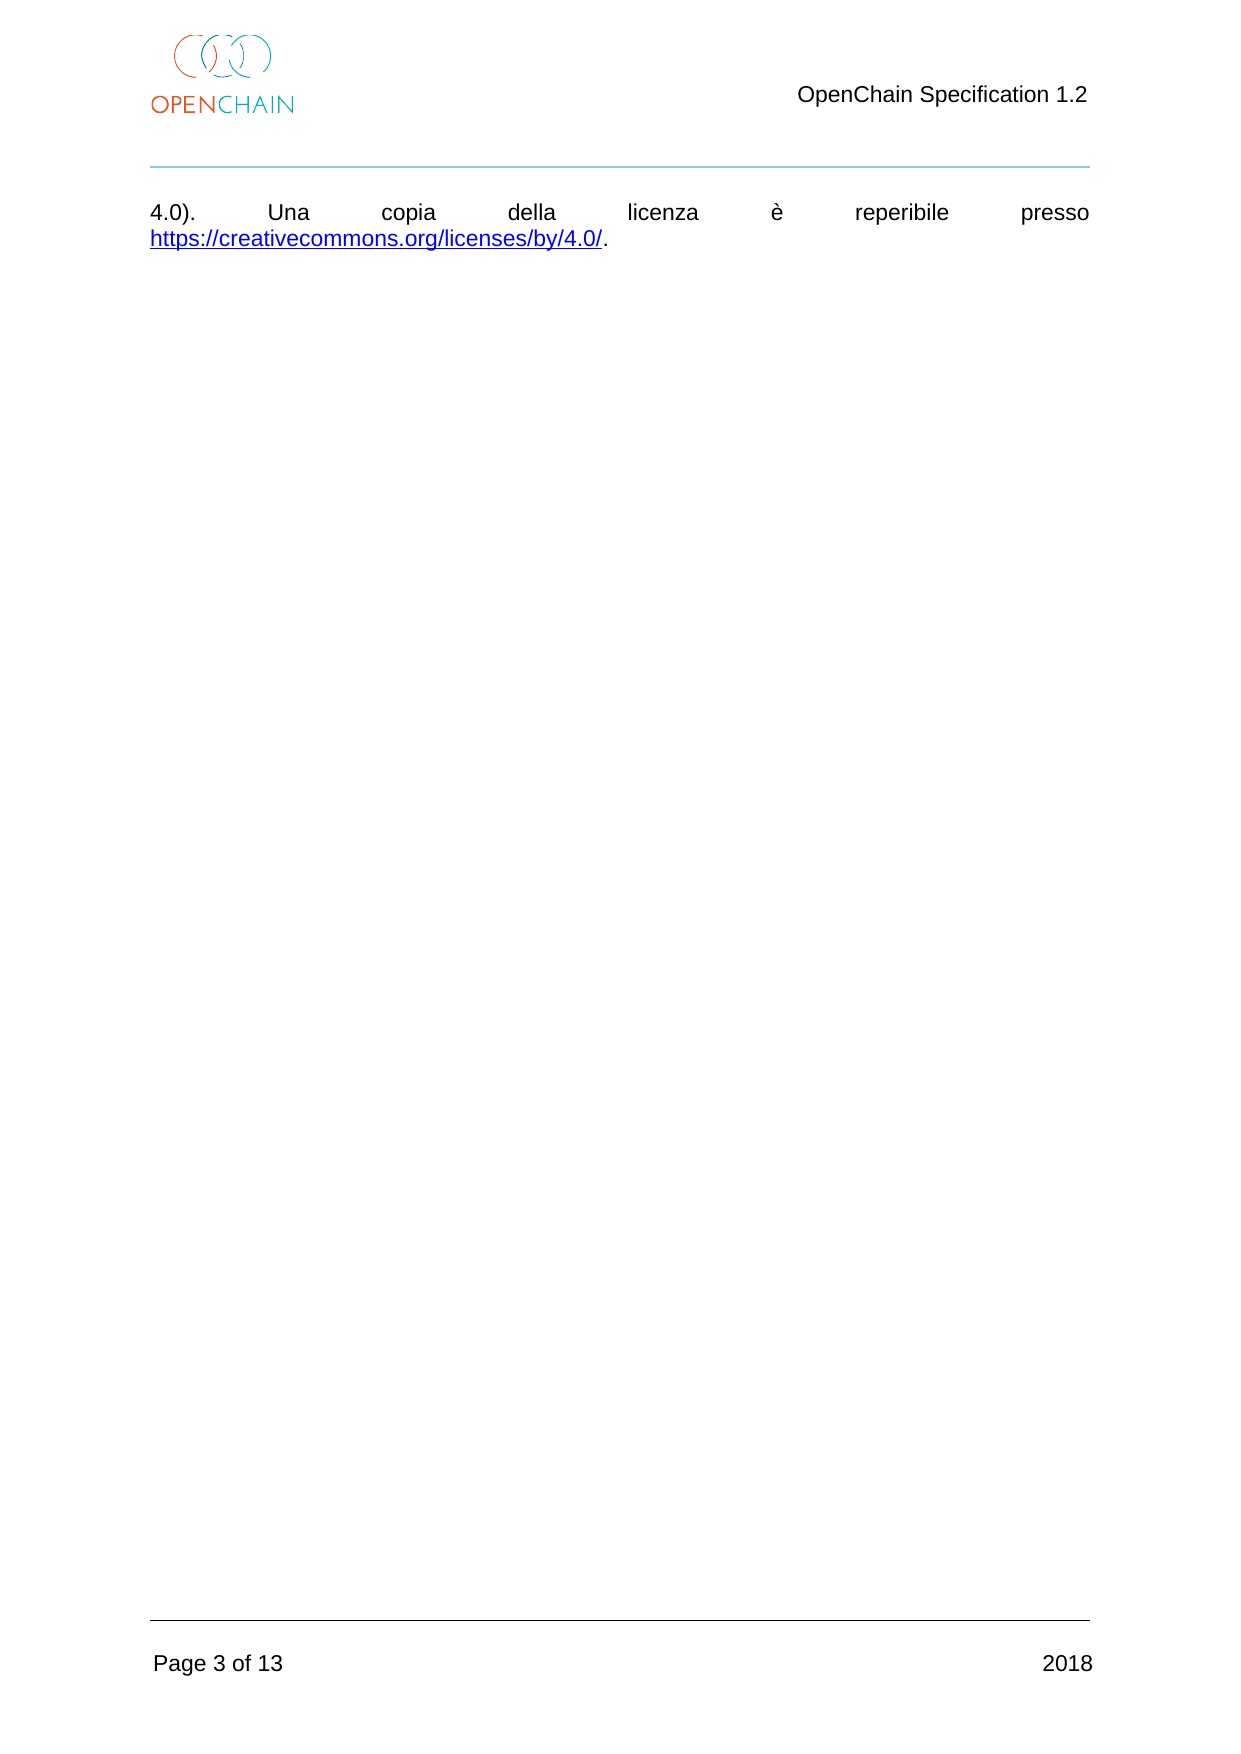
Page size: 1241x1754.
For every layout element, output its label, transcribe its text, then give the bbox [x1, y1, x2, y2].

picture [151, 35, 293, 114]
text 4.0). Una copia della licenza è reperibile presso https://creativecommons.org/licenses/by/4.0/. [150, 199, 1090, 252]
